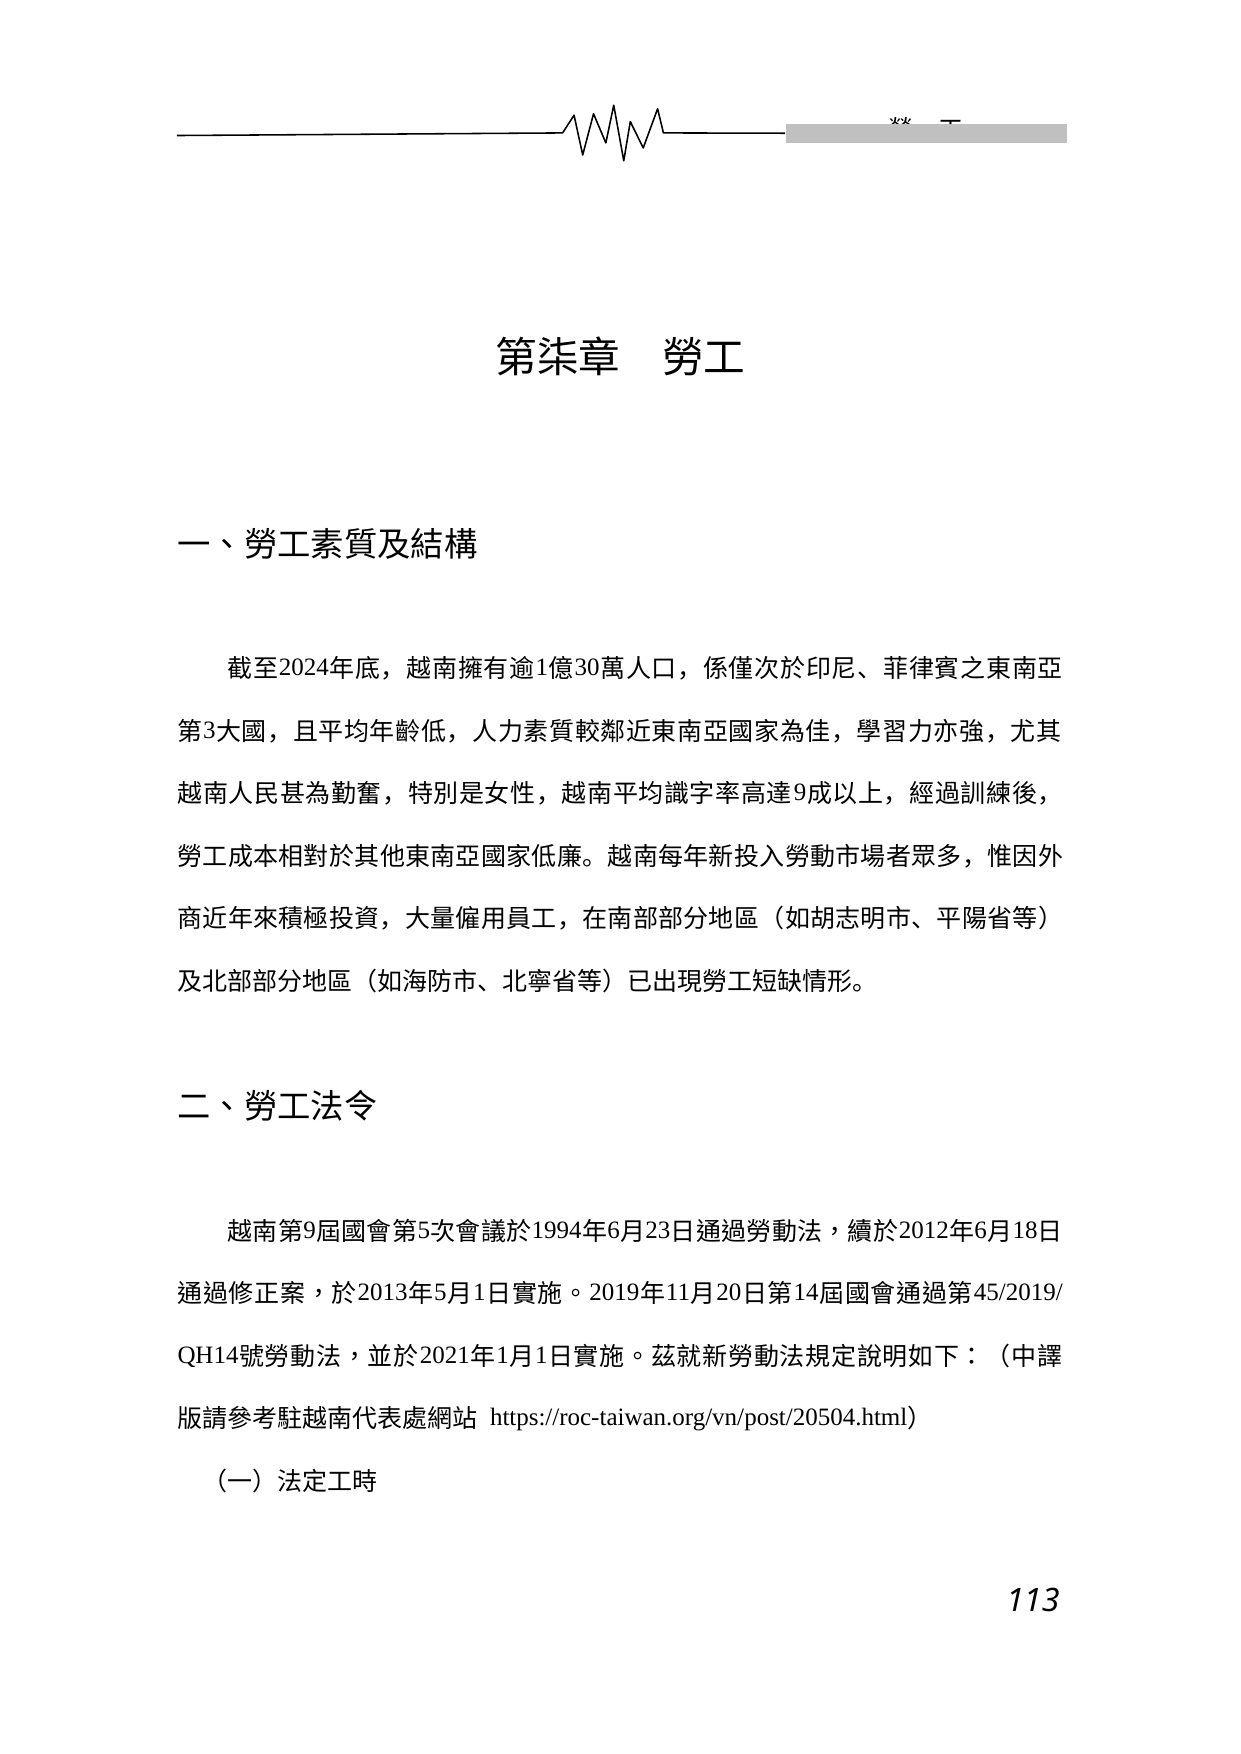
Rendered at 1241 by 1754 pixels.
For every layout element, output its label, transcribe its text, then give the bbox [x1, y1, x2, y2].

text 越南第9屆國會第5次會議於1994年6月23日通過勞動法，續於2012年6月18日通過修正案，於2013年5月1日實施。2019年11月20日第14屆國會通過第45/2019/QH14號勞動法，並於2021年1月1日實施。茲就新勞動法規定說明如下：（中譯版請參考駐越南代表處網站 https://roc-taiwan.org/vn/post/20504.html） [177, 1188, 1063, 1438]
text 第柒章 勞工 [177, 313, 1063, 375]
text （一）法定工時 [202, 1438, 1063, 1500]
text 一、勞工素質及結構 [177, 500, 1063, 563]
text 二、勞工法令 [177, 1063, 1063, 1125]
text 截至2024年底，越南擁有逾1億30萬人口，係僅次於印尼、菲律賓之東南亞第3大國，且平均年齡低，人力素質較鄰近東南亞國家為佳，學習力亦強，尤其越南人民甚為勤奮，特別是女性，越南平均識字率高達9成以上，經過訓練後，勞工成本相對於其他東南亞國家低廉。越南每年新投入勞動市場者眾多，惟因外商近年來積極投資，大量僱用員工，在南部部分地區（如胡志明市、平陽省等）及北部部分地區（如海防市、北寧省等）已出現勞工短缺情形。 [177, 625, 1063, 1000]
